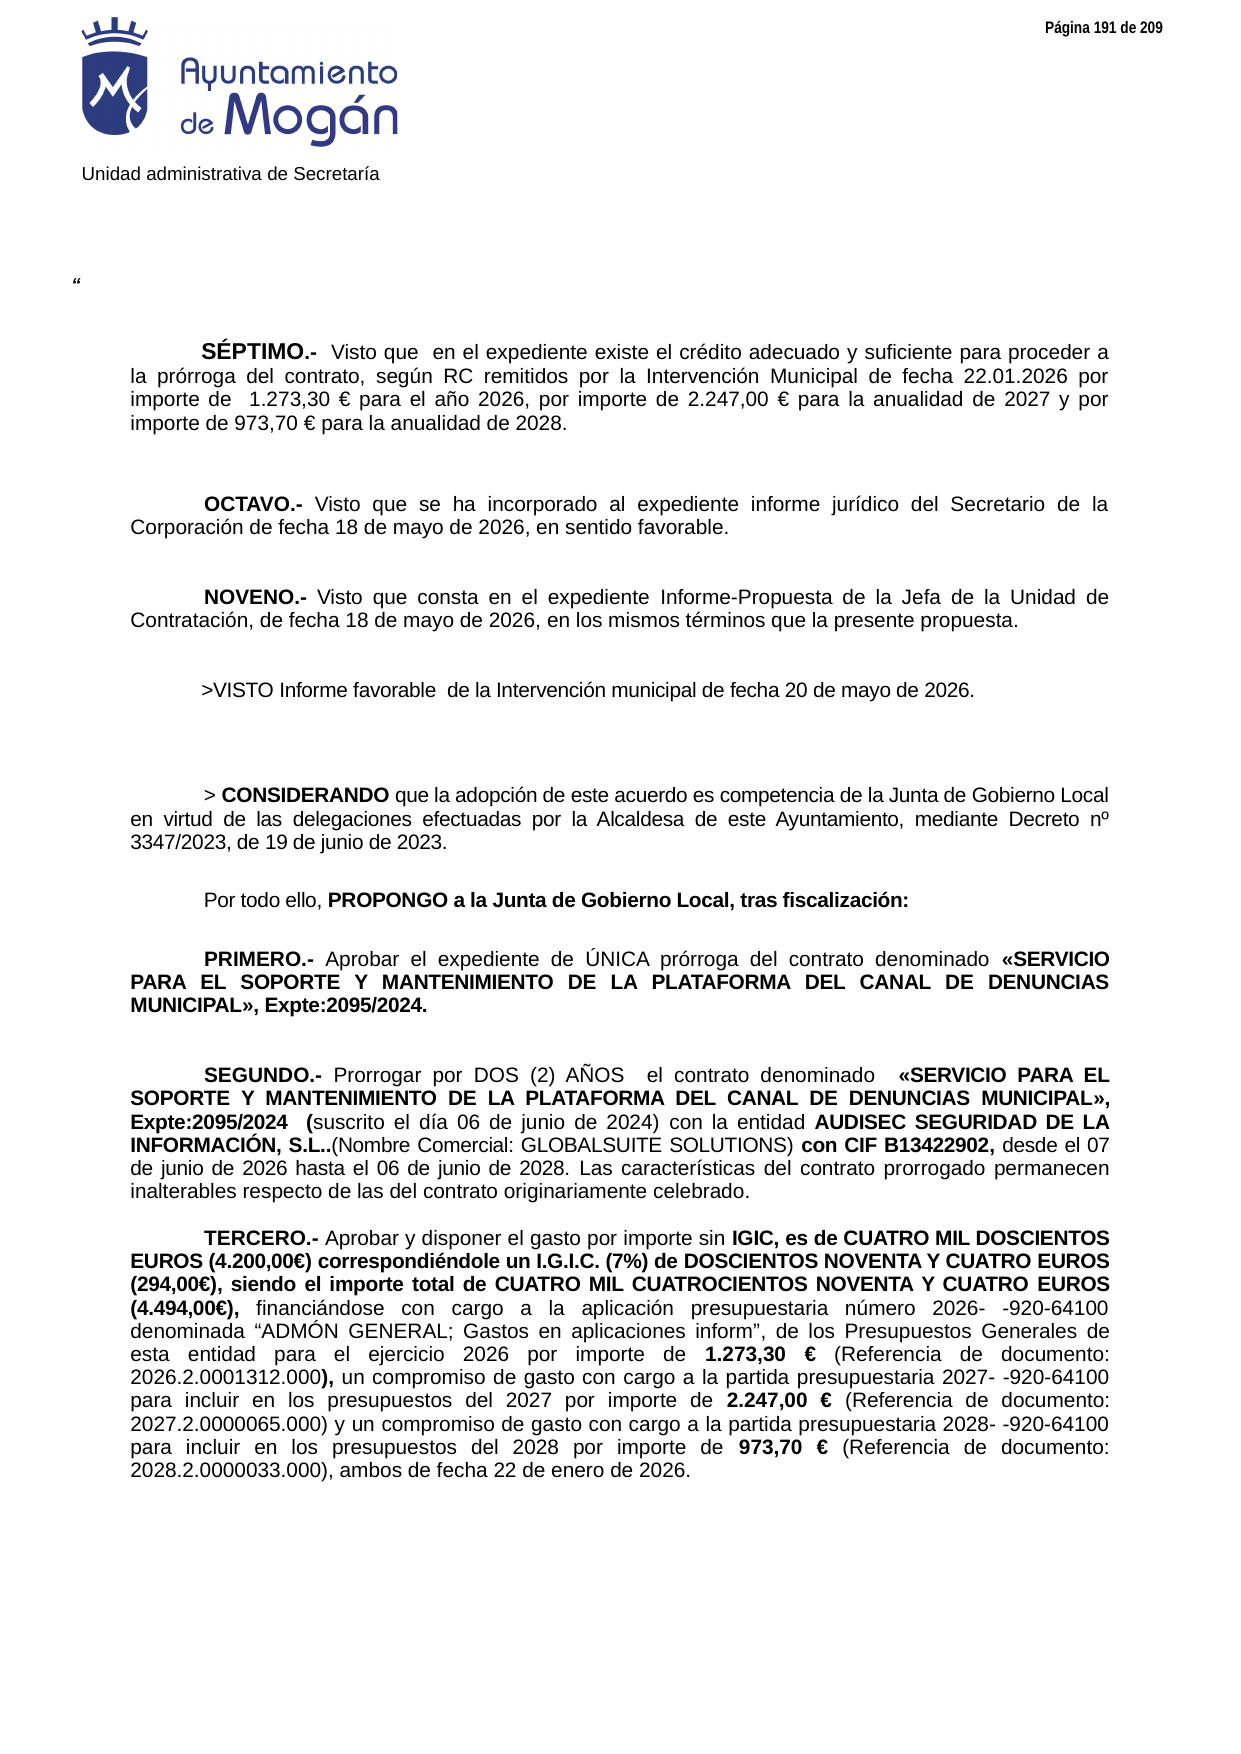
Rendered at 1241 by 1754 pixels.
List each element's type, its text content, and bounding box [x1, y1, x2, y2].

text >VISTO Informe favorable de la Intervención municipal de fecha 20 de mayo de 2026. [130, 679, 1110, 702]
text “ [71, 275, 1169, 296]
text > CONSIDERANDO que la adopción de este acuerdo es competencia de la Junta de Gobierno Local en virtud de las delegaciones efectuadas por la Alcaldesa de este Ayuntamiento, mediante Decreto nº 3347/2023, de 19 de junio de 2023. [130, 784, 1110, 854]
text Por todo ello, PROPONGO a la Junta de Gobierno Local, tras fiscalización: [130, 889, 1110, 912]
text PRIMERO.- Aprobar el expediente de ÚNICA prórroga del contrato denominado «SERVICIO PARA EL SOPORTE Y MANTENIMIENTO DE LA PLATAFORMA DEL CANAL DE DENUNCIAS MUNICIPAL», Expte:2095/2024. [130, 948, 1110, 1017]
text OCTAVO.- Visto que se ha incorporado al expediente informe jurídico del Secretario de la Corporación de fecha 18 de mayo de 2026, en sentido favorable. [130, 492, 1110, 539]
text SEGUNDO.- Prorrogar por DOS (2) AÑOS el contrato denominado «SERVICIO PARA EL SOPORTE Y MANTENIMIENTO DE LA PLATAFORMA DEL CANAL DE DENUNCIAS MUNICIPAL», Expte:2095/2024 (suscrito el día 06 de junio de 2024) con la entidad AUDISEC SEGURIDAD DE LA INFORMACIÓN, S.L..(Nombre Comercial: GLOBALSUITE SOLUTIONS) con CIF B13422902, desde el 07 de junio de 2026 hasta el 06 de junio de 2028. Las características del contrato prorrogado permanecen inalterables respecto de las del contrato originariamente celebrado. [130, 1064, 1110, 1203]
text NOVENO.- Visto que consta en el expediente Informe-Propuesta de la Jefa de la Unidad de Contratación, de fecha 18 de mayo de 2026, en los mismos términos que la presente propuesta. [130, 586, 1110, 632]
text TERCERO.- Aprobar y disponer el gasto por importe sin IGIC, es de CUATRO MIL DOSCIENTOS EUROS (4.200,00€) correspondiéndole un I.G.I.C. (7%) de DOSCIENTOS NOVENTA Y CUATRO EUROS (294,00€), siendo el importe total de CUATRO MIL CUATROCIENTOS NOVENTA Y CUATRO EUROS (4.494,00€), financiándose con cargo a la aplicación presupuestaria número 2026- -920-64100 denominada “ADMÓN GENERAL; Gastos en aplicaciones inform”, de los Presupuestos Generales de esta entidad para el ejercicio 2026 por importe de 1.273,30 € (Referencia de documento: 2026.2.0001312.000), un compromiso de gasto con cargo a la partida presupuestaria 2027- -920-64100 para incluir en los presupuestos del 2027 por importe de 2.247,00 € (Referencia de documento: 2027.2.0000065.000) y un compromiso de gasto con cargo a la partida presupuestaria 2028- -920-64100 para incluir en los presupuestos del 2028 por importe de 973,70 € (Referencia de documento: 2028.2.0000033.000), ambos de fecha 22 de enero de 2026. [130, 1226, 1110, 1482]
picture [81, 17, 398, 153]
text SÉPTIMO.- Visto que en el expediente existe el crédito adecuado y suficiente para proceder a la prórroga del contrato, según RC remitidos por la Intervención Municipal de fecha 22.01.2026 por importe de 1.273,30 € para el año 2026, por importe de 2.247,00 € para la anualidad de 2027 y por importe de 973,70 € para la anualidad de 2028. [130, 339, 1110, 434]
